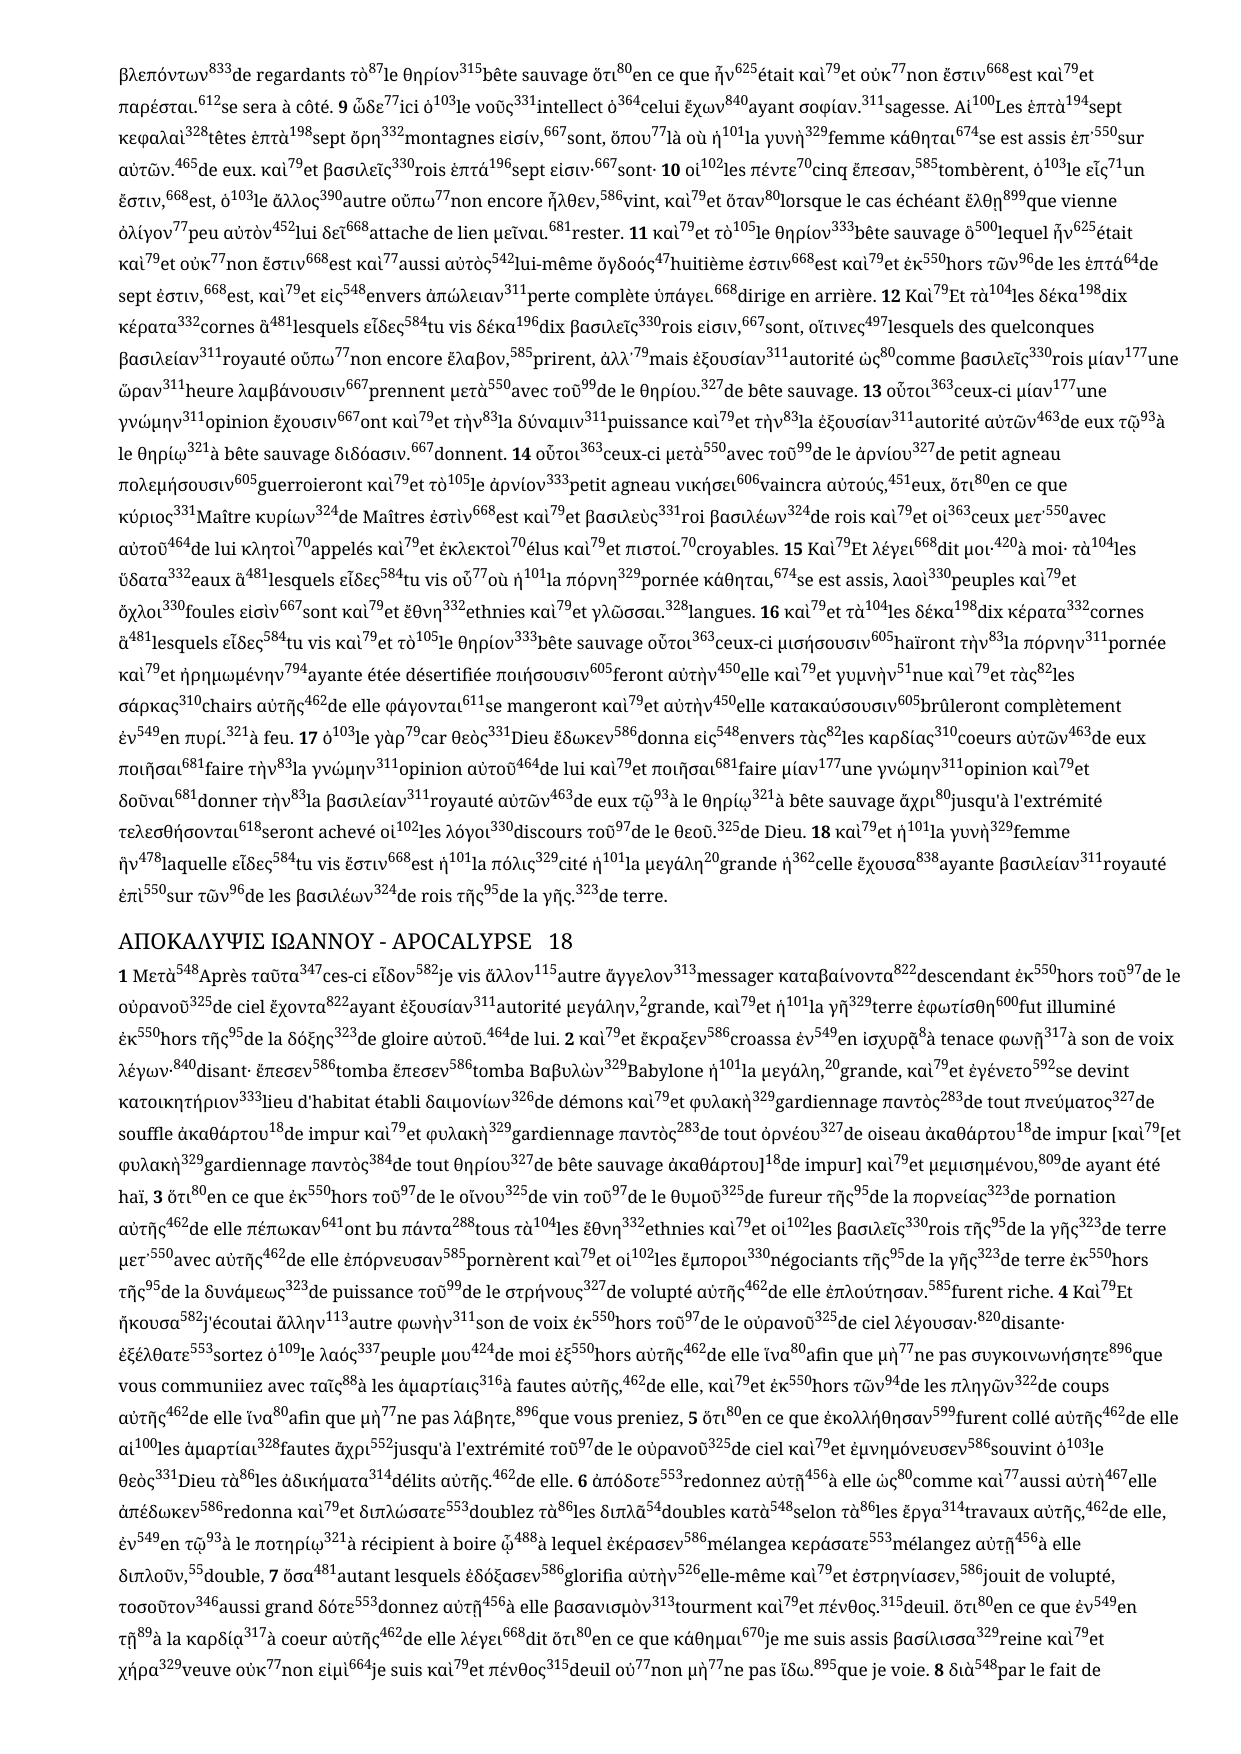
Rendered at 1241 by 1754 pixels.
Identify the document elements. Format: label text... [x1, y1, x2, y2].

text 1 Καὶ79Et ἦλθεν586vint εἷς71un ἐκ550hors τῶν96de les ἑπτὰ190de sept ἀγγέλων324de messagers τῶν357de ceux ἐχόντων833de ayants τὰς82les ἑπτὰ176sept φιάλας310phiales καὶ79et ἐλάλησεν586bavarda μετ᾽550avec ἐμοῦ424de moi λέγων·840disant· δεῦρο,77viens ici, δείξω602je montrerai σοι439à toi τὸ87le κρίμα315objet de jugement τῆς95de la πόρνης323de pornée τῆς95de la μεγάλης14de grande τῆς356de celle καθημένης859de se étante assis ἐπὶ550sur ὑδάτων326de eaux πολλῶν,282de nombreux, 2 μεθ᾽550avec ἧς490de laquelle ἐπόρνευσαν585pornèrent οἱ102les βασιλεῖς330rois τῆς95de la γῆς323de terre καὶ79et ἐμεθύσθησαν599furent déliré en ivresse οἱ363ceux κατοικοῦντες839établissants maison d'habitation τὴν83la γῆν311terre ἐκ550hors τοῦ97de le οἴνου325de vin τῆς95de la πορνείας323de pornation αὐτῆς.462de elle. 3 καὶ79et ἀπήνεγκέν586porta au loin με417moi εἰς548envers ἔρημον53désert ἐν549en πνεύματι.321à souffle. Καὶ79Et εἶδον582je vis γυναῖκα311femme καθημένην847se étante assis ἐπὶ548sur θηρίον315bête sauvage κόκκινον,6écarlate, γέμον[τα]823étants pleins ὀνόματα314noms βλασφημίας,323de blasphème, ἔχων840ayant κεφαλὰς310têtes ἑπτὰ176sept καὶ79et κέρατα314cornes δέκα.180dix. 4 καὶ79et ἡ101la γυνὴ329femme ἦν625était περιβεβλημένη811ayante étée entourée πορφυροῦν55de porphyre καὶ79et κόκκινον55écarlate καὶ79et κεχρυσωμένη811ayante étée dorée χρυσίῳ321à objet d'or καὶ79et λίθῳ319à pierre τιμίῳ10à de valeur καὶ79et μαργαρίταις,318à perles, ἔχουσα838ayante ποτήριον315récipient à boire χρυσοῦν6d'or ἐν549en τῇ89à la χειρὶ317à main αὐτῆς462de elle γέμον824étant plein βδελυγμάτων326de abominations καὶ79et τὰ86les ἀκάθαρτα54impurs τῆς95de la πορνείας323de pornation αὐτῆς462de elle 5 καὶ79et ἐπὶ548sur τὸ87le μέτωπον315front αὐτῆς462de elle ὄνομα333nom γεγραμμένον,815ayant été graphé, μυστήριον,333mystère, Βαβυλὼν329Babylone ἡ101la μεγάλη,20grande, ἡ101la μήτηρ329mère τῶν94de les πορνῶν322de pornées καὶ79et τῶν98de les βδελυγμάτων326de abominations τῆς95de la γῆς.323de terre. 6 καὶ79et εἶδον582je vis τὴν83la γυναῖκα311femme μεθύουσαν820délirante en ivresse ἐκ550hors τοῦ99de le αἵματος327de sang τῶν96de les ἁγίων64de saints καὶ79et ἐκ550hors τοῦ99de le αἵματος327de sang τῶν96de les μαρτύρων324de témoins Ἰησοῦ.325de Iésous. Καὶ79Et ἐθαύμασα582j'étonnai ἰδὼν721ayant vu αὐτὴν450elle θαῦμα315objet d'étonnement μέγα.6grand. 7 Καὶ79Et εἶπέν586dit μοι420à moi ὁ103le ἄγγελος·331messager· διὰ548par le fait de τί399quel ἐθαύμασας;584tu étonnas; ἐγὼ431moi σοι439à toi ἐρῶ602je dirai τὸ87le μυστήριον315mystère τῆς95de la γυναικὸς323de femme καὶ79et τοῦ99de le θηρίου327de bête sauvage τοῦ360de ce βαστάζοντος836de portant αὐτὴν450elle τοῦ360de ce ἔχοντος836de ayant τὰς82les ἑπτὰ176sept κεφαλὰς310têtes καὶ79et τὰ86les δέκα180dix κέρατα.314cornes. 8 Τὸ105Le θηρίον333bête sauvage ὃ482lequel εἶδες584tu vis ἦν625était καὶ79et οὐκ77non ἔστιν668est καὶ79et μέλλει668immine ἀναβαίνειν689monter ἐκ550hors τῆς95de la ἀβύσσου323de abysse καὶ79et εἰς548envers ἀπώλειαν311perte complète ὑπάγει,668dirige en arrière, καὶ79et θαυμάσονται611se étonneront οἱ363ceux κατοικοῦντες839établissants maison d'habitation ἐπὶ550sur τῆς95de la γῆς,323de terre, ὧν491de lesquels οὐ77non γέγραπται654a été graphé τὰ104les ὀνόματα332noms ἐπὶ548sur τὸ87le βιβλίον315papier de bible τῆς95de la ζωῆς323de vie ἀπὸ550au loin καταβολῆς323de fondation κόσμου,325de monde, βλεπόντων833de regardants τὸ87le θηρίον315bête sauvage ὅτι80en ce que ἦν625était καὶ79et οὐκ77non ἔστιν668est καὶ79et παρέσται.612se sera à côté. 9 ὧδε77ici ὁ103le νοῦς331intellect ὁ364celui ἔχων840ayant σοφίαν.311sagesse. Αἱ100Les ἑπτὰ194sept κεφαλαὶ328têtes ἑπτὰ198sept ὄρη332montagnes εἰσίν,667sont, ὅπου77là où ἡ101la γυνὴ329femme κάθηται674se est assis ἐπ᾽550sur αὐτῶν.465de eux. καὶ79et βασιλεῖς330rois ἑπτά196sept εἰσιν·667sont· 10 οἱ102les πέντε70cinq ἔπεσαν,585tombèrent, ὁ103le εἷς71un ἔστιν,668est, ὁ103le ἄλλος390autre οὔπω77non encore ἦλθεν,586vint, καὶ79et ὅταν80lorsque le cas échéant ἔλθῃ899que vienne ὀλίγον77peu αὐτὸν452lui δεῖ668attache de lien μεῖναι.681rester. 11 καὶ79et τὸ105le θηρίον333bête sauvage ὃ500lequel ἦν625était καὶ79et οὐκ77non ἔστιν668est καὶ77aussi αὐτὸς542lui-même ὄγδοός47huitième ἐστιν668est καὶ79et ἐκ550hors τῶν96de les ἑπτά64de sept ἐστιν,668est, καὶ79et εἰς548envers ἀπώλειαν311perte complète ὑπάγει.668dirige en arrière. 12 Καὶ79Et τὰ104les δέκα198dix κέρατα332cornes ἃ481lesquels εἶδες584tu vis δέκα196dix βασιλεῖς330rois εἰσιν,667sont, οἵτινες497lesquels des quelconques βασιλείαν311royauté οὔπω77non encore ἔλαβον,585prirent, ἀλλ᾽79mais ἐξουσίαν311autorité ὡς80comme βασιλεῖς330rois μίαν177une ὥραν311heure λαμβάνουσιν667prennent μετὰ550avec τοῦ99de le θηρίου.327de bête sauvage. 13 οὗτοι363ceux-ci μίαν177une γνώμην311opinion ἔχουσιν667ont καὶ79et τὴν83la δύναμιν311puissance καὶ79et τὴν83la ἐξουσίαν311autorité αὐτῶν463de eux τῷ93à le θηρίῳ321à bête sauvage διδόασιν.667donnent. 14 οὗτοι363ceux-ci μετὰ550avec τοῦ99de le ἀρνίου327de petit agneau πολεμήσουσιν605guerroieront καὶ79et τὸ105le ἀρνίον333petit agneau νικήσει606vaincra αὐτούς,451eux, ὅτι80en ce que κύριος331Maître κυρίων324de Maîtres ἐστὶν668est καὶ79et βασιλεὺς331roi βασιλέων324de rois καὶ79et οἱ363ceux μετ᾽550avec αὐτοῦ464de lui κλητοὶ70appelés καὶ79et ἐκλεκτοὶ70élus καὶ79et πιστοί.70croyables. 15 Καὶ79Et λέγει668dit μοι·420à moi· τὰ104les ὕδατα332eaux ἃ481lesquels εἶδες584tu vis οὗ77où ἡ101la πόρνη329pornée κάθηται,674se est assis, λαοὶ330peuples καὶ79et ὄχλοι330foules εἰσὶν667sont καὶ79et ἔθνη332ethnies καὶ79et γλῶσσαι.328langues. 16 καὶ79et τὰ104les δέκα198dix κέρατα332cornes ἃ481lesquels εἶδες584tu vis καὶ79et τὸ105le θηρίον333bête sauvage οὗτοι363ceux-ci μισήσουσιν605haïront τὴν83la πόρνην311pornée καὶ79et ἠρημωμένην794ayante étée désertifiée ποιήσουσιν605feront αὐτὴν450elle καὶ79et γυμνὴν51nue καὶ79et τὰς82les σάρκας310chairs αὐτῆς462de elle φάγονται611se mangeront καὶ79et αὐτὴν450elle κατακαύσουσιν605brûleront complètement ἐν549en πυρί.321à feu. 17 ὁ103le γὰρ79car θεὸς331Dieu ἔδωκεν586donna εἰς548envers τὰς82les καρδίας310coeurs αὐτῶν463de eux ποιῆσαι681faire τὴν83la γνώμην311opinion αὐτοῦ464de lui καὶ79et ποιῆσαι681faire μίαν177une γνώμην311opinion καὶ79et δοῦναι681donner τὴν83la βασιλείαν311royauté αὐτῶν463de eux τῷ93à le θηρίῳ321à bête sauvage ἄχρι80jusqu'à l'extrémité τελεσθήσονται618seront achevé οἱ102les λόγοι330discours τοῦ97de le θεοῦ.325de Dieu. 18 καὶ79et ἡ101la γυνὴ329femme ἣν478laquelle εἶδες584tu vis ἔστιν668est ἡ101la πόλις329cité ἡ101la μεγάλη20grande ἡ362celle ἔχουσα838ayante βασιλείαν311royauté ἐπὶ550sur τῶν96de les βασιλέων324de rois τῆς95de la γῆς.323de terre. [118, 59, 1181, 907]
text 1 Μετὰ548Après ταῦτα347ces-ci εἶδον582je vis ἄλλον115autre ἄγγελον313messager καταβαίνοντα822descendant ἐκ550hors τοῦ97de le οὐρανοῦ325de ciel ἔχοντα822ayant ἐξουσίαν311autorité μεγάλην,2grande, καὶ79et ἡ101la γῆ329terre ἐφωτίσθη600fut illuminé ἐκ550hors τῆς95de la δόξης323de gloire αὐτοῦ.464de lui. 2 καὶ79et ἔκραξεν586croassa ἐν549en ἰσχυρᾷ8à tenace φωνῇ317à son de voix λέγων·840disant· ἔπεσεν586tomba ἔπεσεν586tomba Βαβυλὼν329Babylone ἡ101la μεγάλη,20grande, καὶ79et ἐγένετο592se devint κατοικητήριον333lieu d'habitat établi δαιμονίων326de démons καὶ79et φυλακὴ329gardiennage παντὸς283de tout πνεύματος327de souffle ἀκαθάρτου18de impur καὶ79et φυλακὴ329gardiennage παντὸς283de tout ὀρνέου327de oiseau ἀκαθάρτου18de impur [καὶ79[et φυλακὴ329gardiennage παντὸς384de tout θηρίου327de bête sauvage ἀκαθάρτου]18de impur] καὶ79et μεμισημένου,809de ayant été haï, 3 ὅτι80en ce que ἐκ550hors τοῦ97de le οἴνου325de vin τοῦ97de le θυμοῦ325de fureur τῆς95de la πορνείας323de pornation αὐτῆς462de elle πέπωκαν641ont bu πάντα288tous τὰ104les ἔθνη332ethnies καὶ79et οἱ102les βασιλεῖς330rois τῆς95de la γῆς323de terre μετ᾽550avec αὐτῆς462de elle ἐπόρνευσαν585pornèrent καὶ79et οἱ102les ἔμποροι330négociants τῆς95de la γῆς323de terre ἐκ550hors τῆς95de la δυνάμεως323de puissance τοῦ99de le στρήνους327de volupté αὐτῆς462de elle ἐπλούτησαν.585furent riche. 4 Καὶ79Et ἤκουσα582j'écoutai ἄλλην113autre φωνὴν311son de voix ἐκ550hors τοῦ97de le οὐρανοῦ325de ciel λέγουσαν·820disante· ἐξέλθατε553sortez ὁ109le λαός337peuple μου424de moi ἐξ550hors αὐτῆς462de elle ἵνα80afin que μὴ77ne pas συγκοινωνήσητε896que vous communiiez avec ταῖς88à les ἁμαρτίαις316à fautes αὐτῆς,462de elle, καὶ79et ἐκ550hors τῶν94de les πληγῶν322de coups αὐτῆς462de elle ἵνα80afin que μὴ77ne pas λάβητε,896que vous preniez, 5 ὅτι80en ce que ἐκολλήθησαν599furent collé αὐτῆς462de elle αἱ100les ἁμαρτίαι328fautes ἄχρι552jusqu'à l'extrémité τοῦ97de le οὐρανοῦ325de ciel καὶ79et ἐμνημόνευσεν586souvint ὁ103le θεὸς331Dieu τὰ86les ἀδικήματα314délits αὐτῆς.462de elle. 6 ἀπόδοτε553redonnez αὐτῇ456à elle ὡς80comme καὶ77aussi αὐτὴ467elle ἀπέδωκεν586redonna καὶ79et διπλώσατε553doublez τὰ86les διπλᾶ54doubles κατὰ548selon τὰ86les ἔργα314travaux αὐτῆς,462de elle, ἐν549en τῷ93à le ποτηρίῳ321à récipient à boire ᾧ488à lequel ἐκέρασεν586mélangea κεράσατε553mélangez αὐτῇ456à elle διπλοῦν,55double, 7 ὅσα481autant lesquels ἐδόξασεν586glorifia αὐτὴν526elle-même καὶ79et ἐστρηνίασεν,586jouit de volupté, τοσοῦτον346aussi grand δότε553donnez αὐτῇ456à elle βασανισμὸν313tourment καὶ79et πένθος.315deuil. ὅτι80en ce que ἐν549en τῇ89à la καρδίᾳ317à coeur αὐτῆς462de elle λέγει668dit ὅτι80en ce que κάθημαι670je me suis assis βασίλισσα329reine καὶ79et χήρα329veuve οὐκ77non εἰμὶ664je suis καὶ79et πένθος315deuil οὐ77non μὴ77ne pas ἴδω.895que je voie. 8 διὰ548par le fait de τοῦτο348ce-ci ἐν549en μιᾷ183à une ἡμέρᾳ317à journée ἥξουσιν605surgiront αἱ100les πληγαὶ328coups αὐτῆς,462de elle, θάνατος331trépas καὶ79et πένθος333deuil καὶ79et λιμός,331famine, καὶ79et ἐν549en πυρὶ321à feu κατακαυθήσεται,619sera brûlé complètement, ὅτι80en ce que ἰσχυρὸς47tenace κύριος331Maître ὁ103le θεὸς331Dieu ὁ364celui κρίνας721ayant jugé αὐτήν.450elle. 9 Καὶ79Et κλαύσονται611se pleureront καὶ79et κόψονται611se couperont ἐπ᾽548sur αὐτὴν450elle οἱ102les βασιλεῖς330rois τῆς95de la γῆς323de terre οἱ363ceux μετ᾽550avec αὐτῆς462de elle πορνεύσαντες720ayants pornés καὶ79et στρηνιάσαντες,720ayants jouis de volupté, ὅταν80lorsque le cas échéant βλέπωσιν920que regardent τὸν85le καπνὸν313fumée τῆς95de la πυρώσεως323de enflammement αὐτῆς,462de elle, 10 ἀπὸ547au loin μακρόθεν77à distance ἑστηκότες782ayants dressés διὰ548par le fait de τὸν85le φόβον313effroi τοῦ97de le βασανισμοῦ325de tourment αὐτῆς462de elle λέγοντες·839disants· οὐαὶ304Ouai οὐαί,304Ouai, ἡ107la πόλις335cité ἡ107la μεγάλη,25grande, Βαβυλὼν335Babylone ἡ107la πόλις335cité ἡ107la ἰσχυρά,25tenace, ὅτι80en ce que μιᾷ183à une ὥρᾳ317à heure ἦλθεν586vint ἡ101la κρίσις329jugement σου.442de toi. 11 Καὶ79Et οἱ102les ἔμποροι330négociants τῆς95de la γῆς323de terre κλαίουσιν667pleurent καὶ79et πενθοῦσιν667endeuillent ἐπ᾽548sur αὐτήν,450elle, ὅτι80en ce que τὸν85le γόμον313chargement αὐτῶν463de eux οὐδεὶς390aucun ἀγοράζει668achète à l'agora οὐκέτι77non plus 12 γόμον313chargement χρυσοῦ325de or καὶ79et ἀργύρου325de argent καὶ79et λίθου325de pierre τιμίου16de de valeur καὶ79et μαργαριτῶν324de perles καὶ79et βυσσίνου67de byssine καὶ79et πορφύρας323de porphyre καὶ79et σιρικοῦ67de sérique καὶ79et κοκκίνου,67de écarlate, καὶ79et πᾶν271tout ξύλον315bois θύϊνον6de thuya καὶ79et πᾶν271tout σκεῦος315ustensile ἐλεφάντινον6ivoire καὶ79et πᾶν271tout σκεῦος315ustensile ἐκ550hors ξύλου327de bois τιμιωτάτου18de très précieux καὶ79et χαλκοῦ325de cuivre καὶ79et σιδήρου325de fer καὶ79et μαρμάρου,325de marbre, 13 καὶ79et κιννάμωμον315cinnamome καὶ79et ἄμωμον315amome καὶ79et θυμιάματα314sacrifices de l'encens καὶ79et μύρον315onguent καὶ79et λίβανον313oliban καὶ79et οἶνον313vin καὶ79et ἔλαιον315huile d'olive καὶ79et σεμίδαλιν311fleur de farine καὶ79et σῖτον313froment καὶ79et κτήνη314bêtes de montures καὶ79et πρόβατα,314brebis, καὶ79et ἵππων324de chevaux καὶ79et ῥεδῶν322de chars καὶ79et σωμάτων,326de corps, καὶ79et ψυχὰς310âmes ἀνθρώπων.324de êtres humains. 14 καὶ79et ἡ101la ὀπώρα329saison du fruit σου442de toi τῆς95de la ἐπιθυμίας323de désir en fureur τῆς95de la ψυχῆς323de âme ἀπῆλθεν586éloigna ἀπὸ550au loin σοῦ,442de toi, καὶ79et πάντα288tous τὰ104les λιπαρὰ72huileux καὶ79et τὰ104les λαμπρὰ72brillants ἀπώλετο592se perdit au loin ἀπὸ550au loin σοῦ442de toi καὶ79et οὐκέτι77non plus οὐ77non μὴ77ne pas αὐτὰ453eux εὑρήσουσιν.605trouveront. 15 Οἱ102Les ἔμποροι330négociants τούτων359de ces-ci οἱ363ceux πλουτήσαντες720ayants étés riche ἀπ᾽550au loin αὐτῆς462de elle ἀπὸ547au loin μακρόθεν77à distance στήσονται611se dresseront διὰ548par le fait de τὸν85le φόβον313effroi τοῦ97de le βασανισμοῦ325de tourment αὐτῆς462de elle κλαίοντες839pleurants καὶ79et πενθοῦντες839endeuillants 16 λέγοντες·839disants· οὐαὶ304Ouai οὐαί,304Ouai, ἡ107la πόλις335cité ἡ107la μεγάλη,25grande, ἡ367celle περιβεβλημένη816ayante étée entourée βύσσινον55byssine καὶ79et πορφυροῦν55de porphyre καὶ79et κόκκινον55écarlate καὶ79et κεχρυσωμένη816ayante étée dorée [ἐν]549[en] χρυσίῳ321à objet d'or καὶ79et λίθῳ319à pierre τιμίῳ10à de valeur καὶ79et μαργαρίτῃ,319à perle, 17 ὅτι80en ce que μιᾷ183à une ὥρᾳ317à heure ἠρημώθη600fut désertifié ὁ103le τοσοῦτος156aussi grand πλοῦτος.331richesse. Καὶ79Et πᾶς287tout κυβερνήτης331pilote καὶ79et πᾶς287tout ὁ364celui ἐπὶ548sur τόπον313lieu πλέων840naviguant καὶ79et ναῦται330matelots καὶ79et ὅσοι497autant lesquels τὴν83la θάλασσαν311mer ἐργάζονται,673se mettent au travail, ἀπὸ547au loin μακρόθεν77à distance ἔστησαν585dressèrent 18 καὶ79et ἔκραζον624croassaient βλέποντες839regardants τὸν85le καπνὸν313fumée τῆς95de la πυρώσεως323de enflammement αὐτῆς462de elle λέγοντες·839disants· τίς408quelle ὁμοία45semblable τῇ89à la πόλει317à cité τῇ89à la μεγάλῃ;8à grande; 19 καὶ79et ἔβαλον585jetèrent χοῦν313poudre ἐπὶ548sur τὰς82les κεφαλὰς310têtes αὐτῶν463de eux καὶ79et ἔκραζον624croassaient κλαίοντες839pleurants καὶ79et πενθοῦντες839endeuillants λέγοντες·839disants· οὐαὶ304Ouai οὐαί,304Ouai, ἡ101la πόλις329cité ἡ101la μεγάλη,20grande, ἐν549en ᾗ484à laquelle ἐπλούτησαν585furent riche πάντες389tous οἱ363ceux ἔχοντες839ayants τὰ86les πλοῖα314navires ἐν549en τῇ89à la θαλάσσῃ317à mer ἐκ550hors τῆς95de la τιμιότητος323de valorisation αὐτῆς,462de elle, ὅτι80en ce que μιᾷ183à une ὥρᾳ317à heure ἠρημώθη.600fut désertifié. 20 Εὐφραίνου578Sois réjoui ἐπ᾽549sur αὐτῇ,456à elle, οὐρανὲ337ciel καὶ79et οἱ108les ἅγιοι75saints καὶ79et οἱ108les ἀπόστολοι336envoyés καὶ79et οἱ108les προφῆται,336prophètes, ὅτι80en ce que ἔκρινεν586jugea ὁ103le θεὸς331Dieu τὸ87le κρίμα315objet de jugement ὑμῶν441de vous ἐξ550hors αὐτῆς.462de elle. 21 Καὶ79Et ἦρεν586leva εἷς197un ἄγγελος331messager ἰσχυρὸς22tenace λίθον313pierre ὡς80comme μύλινον53de meule μέγαν4grand καὶ79et ἔβαλεν586jeta εἰς548envers τὴν83la θάλασσαν311mer λέγων·840disant· οὕτως77ainsi ὁρμήματι321à ruée βληθήσεται619sera jeté Βαβυλὼν329Babylone ἡ101la μεγάλη20grande πόλις329cité καὶ79et οὐ77non μὴ77ne pas εὑρεθῇ911que soit trouvé ἔτι.77encore. 22 καὶ79et φωνὴ329son de voix κιθαρῳδῶν324de citharistes καὶ79et μουσικῶν64de musiciens καὶ79et αὐλητῶν324de flûtistes καὶ79et σαλπιστῶν324de trompettistes salpinx οὐ77non μὴ77ne pas ἀκουσθῇ911que soit écouté ἐν549en σοὶ439à toi ἔτι,77encore, καὶ79et πᾶς287tout τεχνίτης331technicien πάσης279de toute τέχνης323de technicité οὐ77non μὴ77ne pas εὑρεθῇ911que soit trouvé ἐν549en σοὶ439à toi ἔτι,77encore, καὶ79et φωνὴ329son de voix μύλου325de meule οὐ77non μὴ77ne pas ἀκουσθῇ911que soit écouté ἐν549en σοὶ439à toi ἔτι,77encore, 23 καὶ79et φῶς333lumière λύχνου325de chandelle οὐ77non μὴ77ne pas φάνῃ899que apparaisse en lumière ἐν549en σοὶ439à toi ἔτι,77encore, καὶ79et φωνὴ329son de voix νυμφίου325de époux καὶ79et νύμφης323de épouse οὐ77non μὴ77ne pas ἀκουσθῇ911que soit écouté ἐν549en σοὶ439à toi ἔτι·77encore· ὅτι80en ce que οἱ102les ἔμποροί330négociants σου442de toi ἦσαν624étaient οἱ102les μεγιστᾶνες330magnats τῆς95de la γῆς,323de terre, ὅτι80en ce que ἐν549en τῇ89à la φαρμακείᾳ317à pharmacie σου442de toi ἐπλανήθησαν599furent égaré πάντα288tous τὰ104les ἔθνη,332ethnies, 24 καὶ79et ἐν549en αὐτῇ456à elle αἷμα333sang προφητῶν324de prophètes καὶ79et ἁγίων64de saints εὑρέθη600fut trouvé καὶ79et πάντων383de tous τῶν357de ceux ἐσφαγμένων806de ayants étés égorgés ἐπὶ550sur τῆς95de la γῆς.323de terre. [118, 960, 1181, 1682]
text ΑΠΟΚΑΛΥΨΙΣ ΙΩΑΝΝΟΥ - APOCALYPSE 18 [118, 926, 1181, 956]
